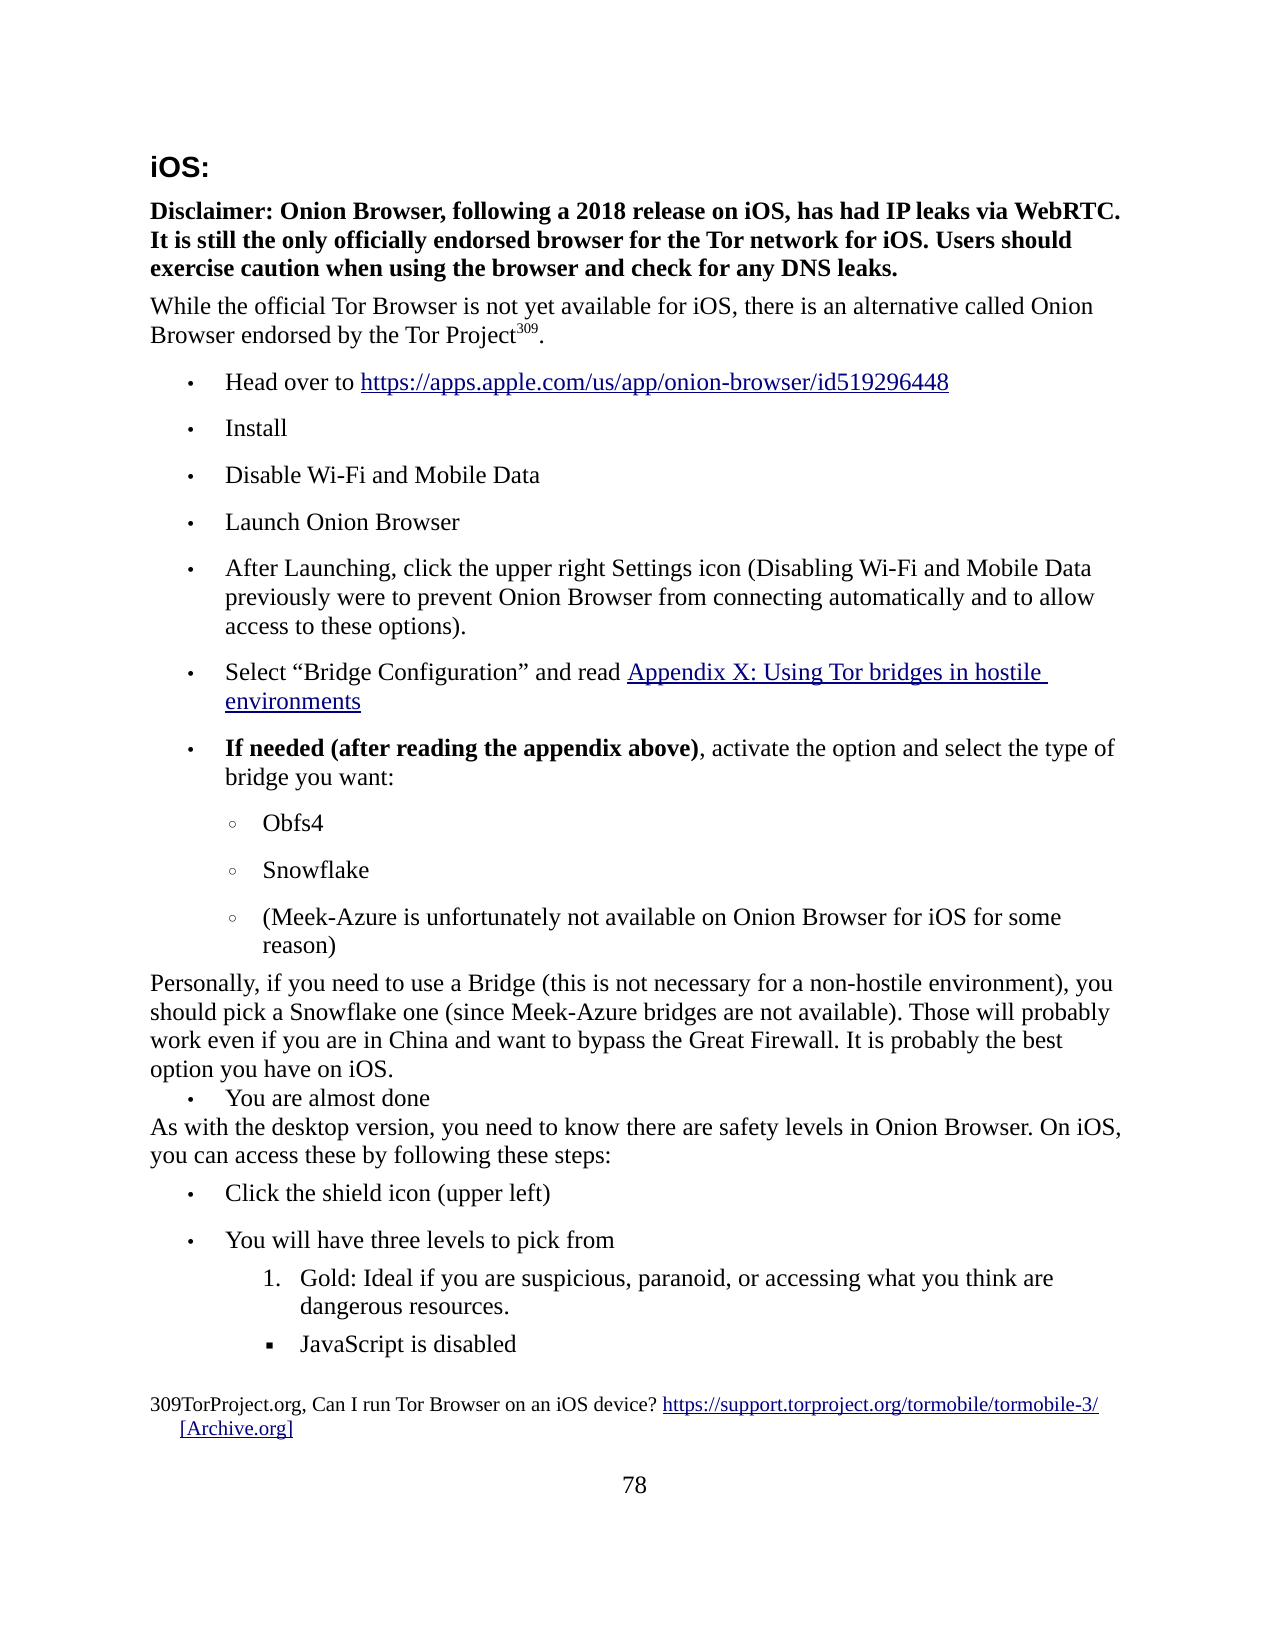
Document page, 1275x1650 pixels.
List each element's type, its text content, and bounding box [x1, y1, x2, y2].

subtitle iOS: [150, 150, 1125, 183]
text Personally, if you need to use a Bridge (this is not necessary for a non-hostile environment), you should pick a Snowflake one (since Meek-Azure bridges are not available). Those will probably work even if you are in China and want to bypass the Great Firewall. It is probably the best option you have on iOS. [150, 968, 1125, 1083]
list Select “Bridge Configuration” and read Appendix X: Using Tor bridges in hostile environments [187, 657, 1125, 715]
list Disable Wi-Fi and Mobile Data [187, 460, 1125, 489]
list Gold: Ideal if you are suspicious, paranoid, or accessing what you think are dangerous resources. [262, 1263, 1125, 1320]
text TorProject.org, Can I run Tor Browser on an iOS device? https://support.torproject.org/tormobile/tormobile-3/ [Archive.org] [150, 1392, 1125, 1440]
text Disclaimer: Onion Browser, following a 2018 release on iOS, has had IP leaks via WebRTC. It is still the only officially endorsed browser for the Tor network for iOS. Users should exercise caution when using the browser and check for any DNS leaks. [150, 196, 1125, 282]
text As with the desktop version, you need to know there are safety levels in Onion Browser. On iOS, you can access these by following these steps: [150, 1112, 1125, 1169]
list Launch Onion Browser [187, 507, 1125, 535]
list You are almost done [187, 1083, 1125, 1112]
list After Launching, click the upper right Settings icon (Disabling Wi-Fi and Mobile Data previously were to prevent Onion Browser from connecting automatically and to allow access to these options). [187, 553, 1125, 639]
list If needed (after reading the appendix above), activate the option and select the type of bridge you want: [187, 733, 1125, 790]
list Snowflake [225, 855, 1125, 884]
text While the official Tor Browser is not yet available for iOS, there is an alternative called Onion Browser endorsed by the Tor Project. [150, 291, 1125, 349]
list Install [187, 413, 1125, 442]
list Click the shield icon (upper left) [187, 1178, 1125, 1207]
list JavaScript is disabled [262, 1329, 1125, 1358]
list Head over to https://apps.apple.com/us/app/onion-browser/id519296448 [187, 367, 1125, 395]
list Obfs4 [225, 808, 1125, 837]
list You will have three levels to pick from [187, 1225, 1125, 1254]
list (Meek-Azure is unfortunately not available on Onion Browser for iOS for some reason) [225, 902, 1125, 959]
